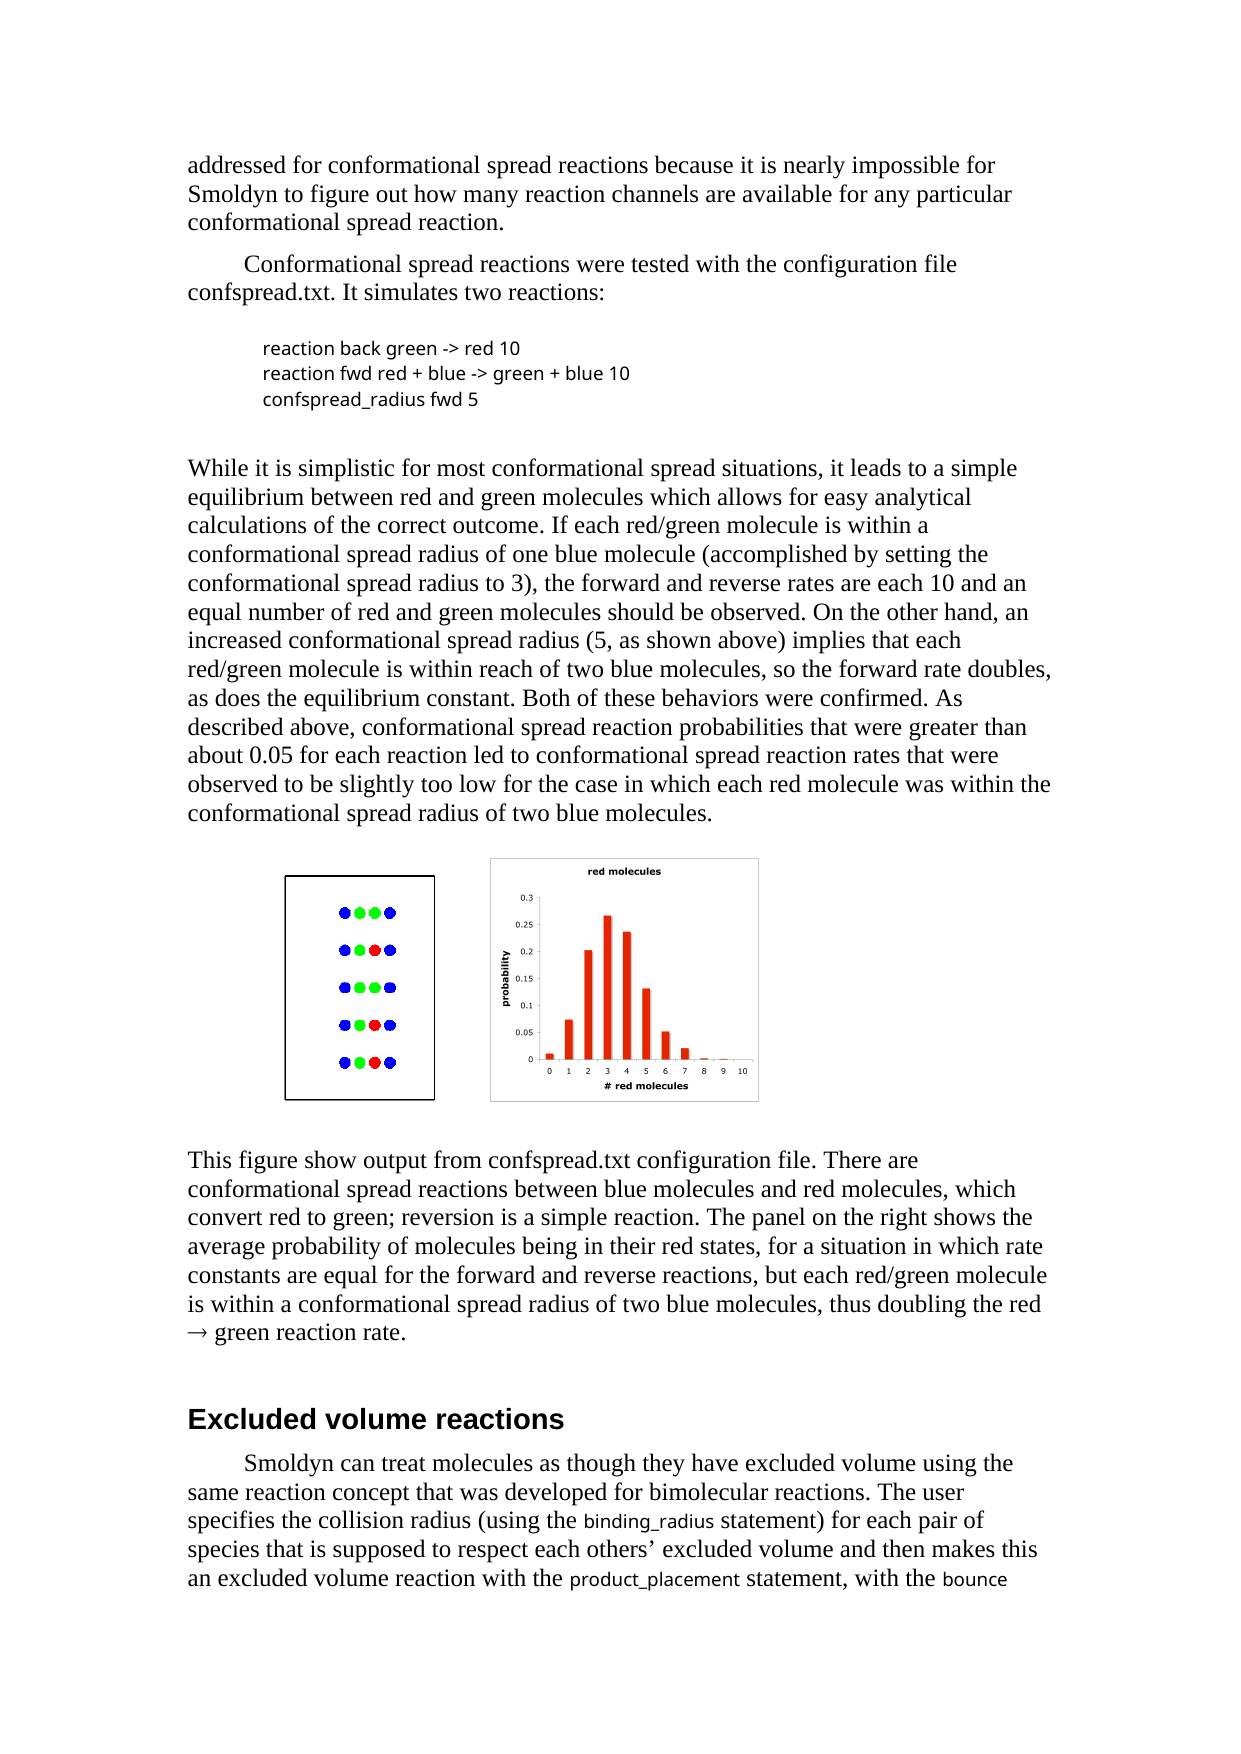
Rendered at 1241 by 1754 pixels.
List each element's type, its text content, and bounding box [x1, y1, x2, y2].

subtitle Excluded volume reactions [187, 1402, 1053, 1436]
text This figure show output from confspread.txt configuration file. There are conformational spread reactions between blue molecules and red molecules, which convert red to green; reversion is a simple reaction. The panel on the right shows the average probability of molecules being in their red states, for a situation in which rate constants are equal for the forward and reverse reactions, but each red/green molecule is within a conformational spread radius of two blue molecules, thus doubling the red  green reaction rate. [187, 1145, 1053, 1346]
text addressed for conformational spread reactions because it is nearly impossible for Smoldyn to figure out how many reaction channels are available for any particular conformational spread reaction. [187, 150, 1053, 236]
text Conformational spread reactions were tested with the configuration file confspread.txt. It simulates two reactions: [187, 249, 1053, 306]
text reaction back green -> red 10 [262, 335, 1053, 361]
text Smoldyn can treat molecules as though they have excluded volume using the same reaction concept that was developed for bimolecular reactions. The user specifies the collision radius (using the binding_radius statement) for each pair of species that is supposed to respect each others’ excluded volume and then makes this an excluded volume reaction with the product_placement statement, with the bounce [187, 1448, 1053, 1592]
text reaction fwd red + blue -> green + blue 10 [262, 361, 1053, 386]
picture [243, 872, 476, 1104]
text While it is simplistic for most conformational spread situations, it leads to a simple equilibrium between red and green molecules which allows for easy analytical calculations of the correct outcome. If each red/green molecule is within a conformational spread radius of one blue molecule (accomplished by setting the conformational spread radius to 3), the forward and reverse rates are each 10 and an equal number of red and green molecules should be observed. On the other hand, an increased conformational spread radius (5, as shown above) implies that each red/green molecule is within reach of two blue molecules, so the forward rate doubles, as does the equilibrium constant. Both of these behaviors were confirmed. As described above, conformational spread reaction probabilities that were greater than about 0.05 for each reaction led to conformational spread reaction rates that were observed to be slightly too low for the case in which each red molecule was within the conformational spread radius of two blue molecules. [187, 453, 1053, 827]
text confspread_radius fwd 5 [262, 386, 1053, 412]
